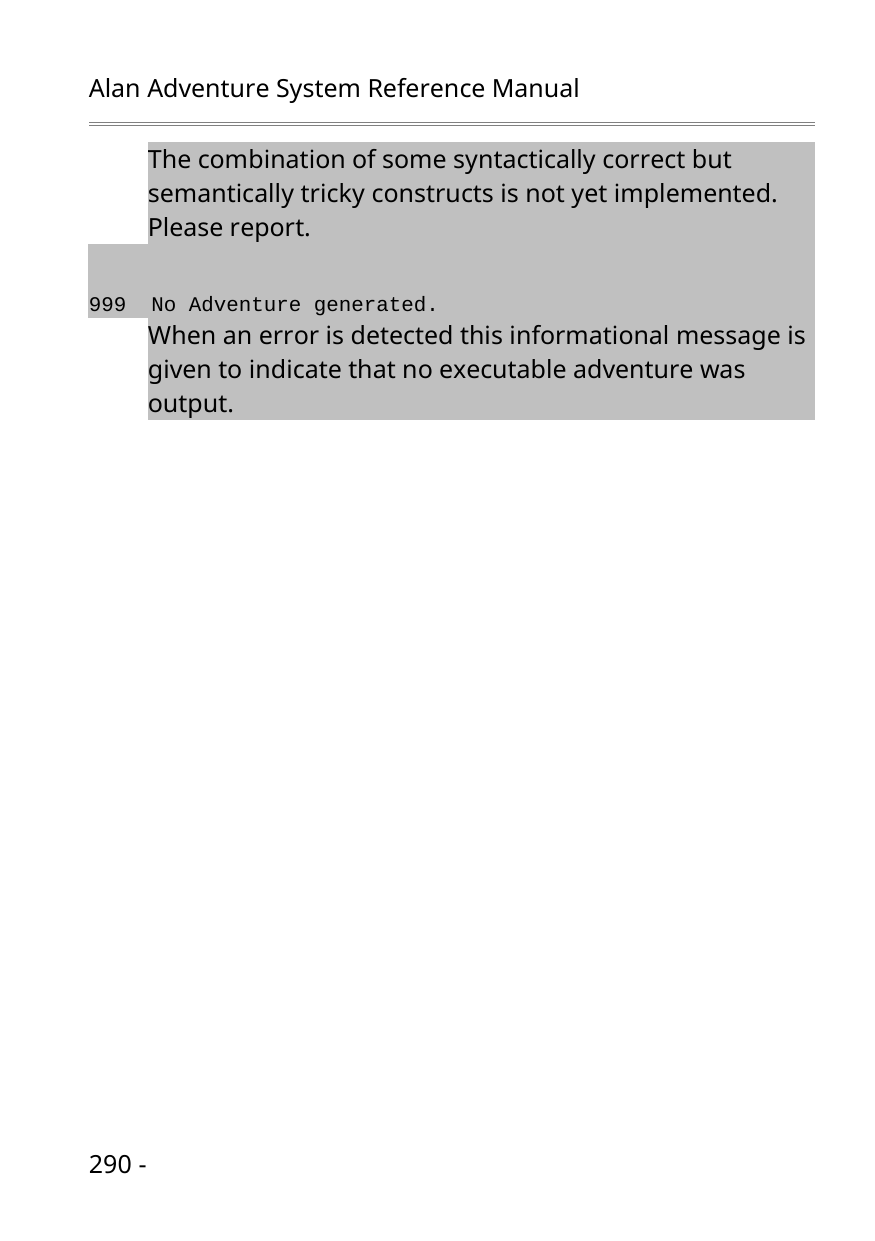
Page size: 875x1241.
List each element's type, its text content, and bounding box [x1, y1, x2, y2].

text 999 No Adventure generated. [88, 294, 815, 318]
text When an error is detected this informational message is given to indi­cate that no executable adventure was output. [148, 318, 815, 420]
text The combination of some syntactically correct but semantically tricky constructs is not yet implemented. Please report. [148, 142, 815, 244]
